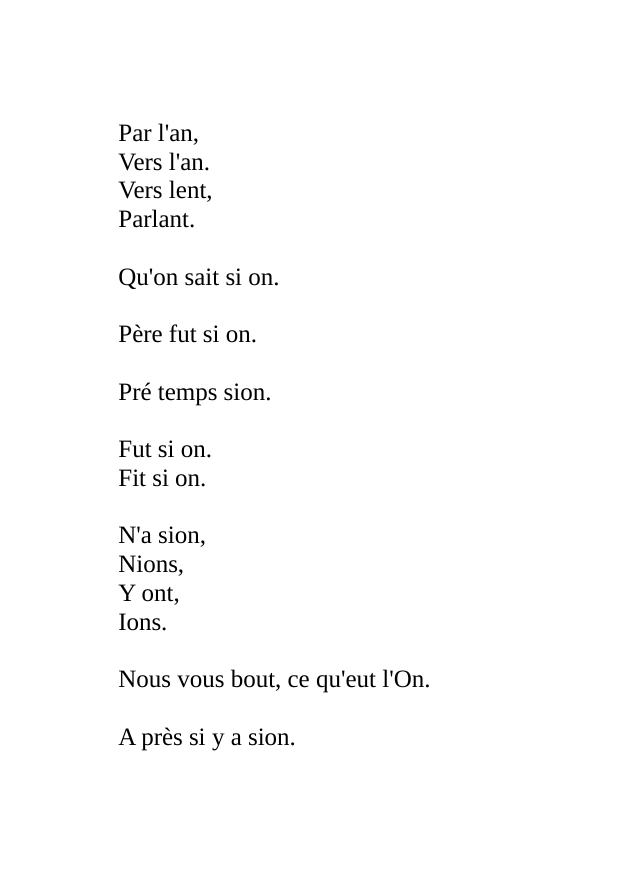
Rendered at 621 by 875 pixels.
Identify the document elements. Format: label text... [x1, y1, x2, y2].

text Père fut si on. [118, 319, 502, 348]
text Vers l'an. [118, 147, 502, 176]
text Fut si on. [118, 434, 502, 463]
text A près si y a sion. [118, 722, 502, 751]
text Par l'an, [118, 118, 502, 147]
text Qu'on sait si on. [118, 262, 502, 291]
text Parlant. [118, 204, 502, 233]
text Ions. [118, 607, 502, 636]
text Vers lent, [118, 176, 502, 204]
text N'a sion, [118, 521, 502, 549]
text Pré temps sion. [118, 377, 502, 406]
text Nous vous bout, ce qu'eut l'On. [118, 664, 502, 693]
text Nions, [118, 549, 502, 578]
text Fit si on. [118, 463, 502, 492]
text Y ont, [118, 578, 502, 607]
